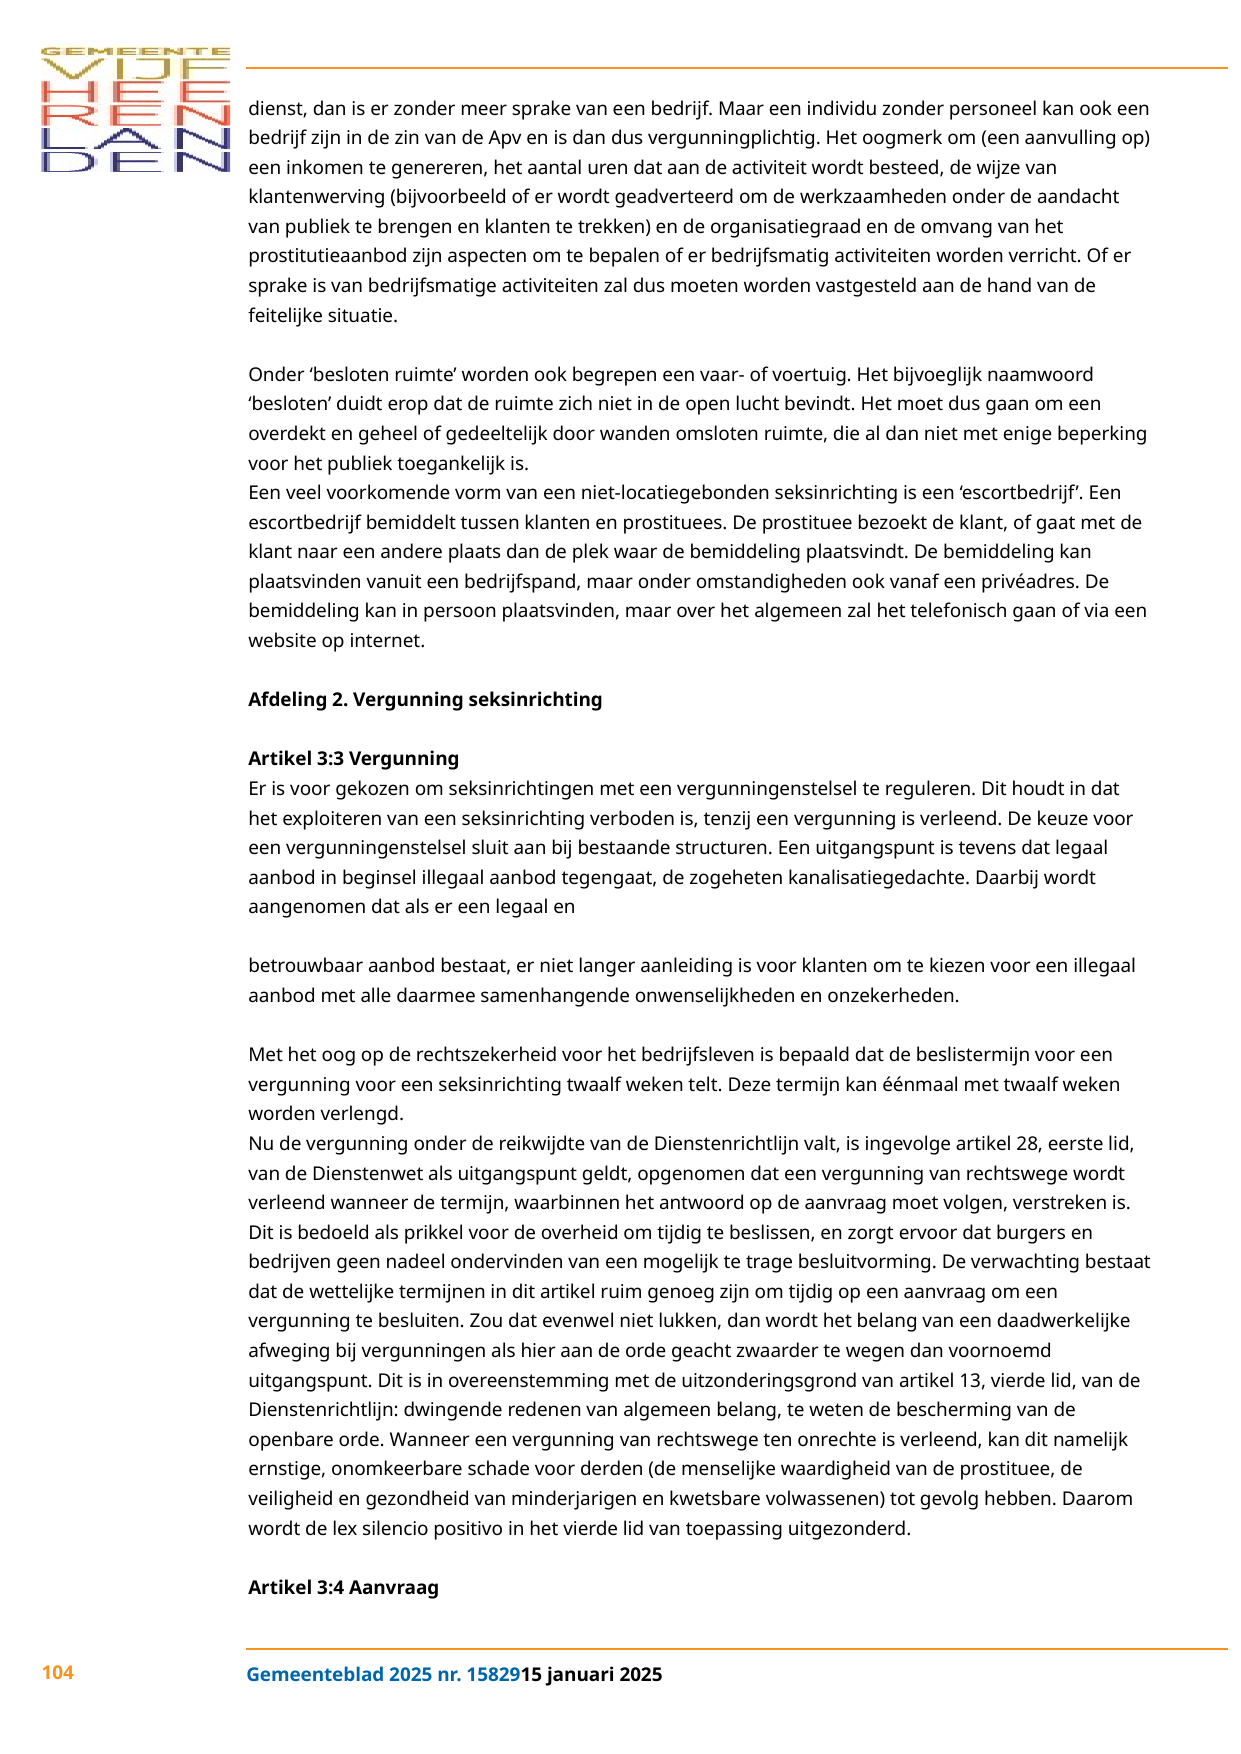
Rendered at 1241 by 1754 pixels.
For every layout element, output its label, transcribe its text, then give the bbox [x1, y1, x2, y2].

text Nu de vergunning onder de reikwijdte van de Dienstenrichtlijn valt, is ingevolge artikel 28, eerste lid, van de Dienstenwet als uitgangspunt geldt, opgenomen dat een vergunning van rechtswege wordt verleend wanneer de termijn, waarbinnen het antwoord op de aanvraag moet volgen, verstreken is. Dit is bedoeld als prikkel voor de overheid om tijdig te beslissen, en zorgt ervoor dat burgers en bedrijven geen nadeel ondervinden van een mogelijk te trage besluitvorming. De verwachting bestaat dat de wettelijke termijnen in dit artikel ruim genoeg zijn om tijdig op een aanvraag om een vergunning te besluiten. Zou dat evenwel niet lukken, dan wordt het belang van een daadwerkelijke afweging bij vergunningen als hier aan de orde geacht zwaarder te wegen dan voornoemd uitgangspunt. Dit is in overeenstemming met de uitzonderingsgrond van artikel 13, vierde lid, van de Dienstenrichtlijn: dwingende redenen van algemeen belang, te weten de bescherming van de openbare orde. Wanneer een vergunning van rechtswege ten onrechte is verleend, kan dit namelijk ernstige, onomkeerbare schade voor derden (de menselijke waardigheid van de prostituee, de veiligheid en gezondheid van minderjarigen en kwetsbare volwassenen) tot gevolg hebben. Daarom wordt de lex silencio positivo in het vierde lid van toepassing uitgezonderd. [248, 1130, 1152, 1541]
text Met het oog op de rechtszekerheid voor het bedrijfsleven is bepaald dat de beslistermijn voor een vergunning voor een seksinrichting twaalf weken telt. Deze termijn kan éénmaal met twaalf weken worden verlengd. [248, 1041, 1152, 1126]
picture [41, 47, 231, 172]
text Afdeling 2. Vergunning seksinrichting [248, 686, 1152, 712]
text Een veel voorkomende vorm van een niet-locatiegebonden seksinrichting is een ‘escortbedrijf’. Een escortbedrijf bemiddelt tussen klanten en prostituees. De prostituee bezoekt de klant, of gaat met de klant naar een andere plaats dan de plek waar de bemiddeling plaatsvindt. De bemiddeling kan plaatsvinden vanuit een bedrijfspand, maar onder omstandigheden ook vanaf een privéadres. De bemiddeling kan in persoon plaatsvinden, maar over het algemeen zal het telefonisch gaan of via een website op internet. [248, 479, 1152, 653]
text Artikel 3:3 Vergunning [248, 746, 1152, 771]
text Artikel 3:4 Aanvraag [248, 1574, 1152, 1600]
text Onder ‘besloten ruimte’ worden ook begrepen een vaar- of voertuig. Het bijvoeglijk naamwoord ‘besloten’ duidt erop dat de ruimte zich niet in de open lucht bevindt. Het moet dus gaan om een overdekt en geheel of gedeeltelijk door wanden omsloten ruimte, die al dan niet met enige beperking voor het publiek toegankelijk is. [248, 361, 1152, 476]
text dienst, dan is er zonder meer sprake van een bedrijf. Maar een individu zonder personeel kan ook een bedrijf zijn in de zin van de Apv en is dan dus vergunningplichtig. Het oogmerk om (een aanvulling op) een inkomen te genereren, het aantal uren dat aan de activiteit wordt besteed, de wijze van klantenwerving (bijvoorbeeld of er wordt geadverteerd om de werkzaamheden onder de aandacht van publiek te brengen en klanten te trekken) en de organisatiegraad en de omvang van het prostitutieaanbod zijn aspecten om te bepalen of er bedrijfsmatig activiteiten worden verricht. Of er sprake is van bedrijfsmatige activiteiten zal dus moeten worden vastgesteld aan de hand van de feitelijke situatie. [248, 95, 1152, 328]
text betrouwbaar aanbod bestaat, er niet langer aanleiding is voor klanten om te kiezen voor een illegaal aanbod met alle daarmee samenhangende onwenselijkheden en onzekerheden. [248, 953, 1152, 1008]
text Er is voor gekozen om seksinrichtingen met een vergunningenstelsel te reguleren. Dit houdt in dat het exploiteren van een seksinrichting verboden is, tenzij een vergunning is verleend. De keuze voor een vergunningenstelsel sluit aan bij bestaande structuren. Een uitgangspunt is tevens dat legaal aanbod in beginsel illegaal aanbod tegengaat, de zogeheten kanalisatiegedachte. Daarbij wordt aangenomen dat als er een legaal en [248, 775, 1152, 919]
